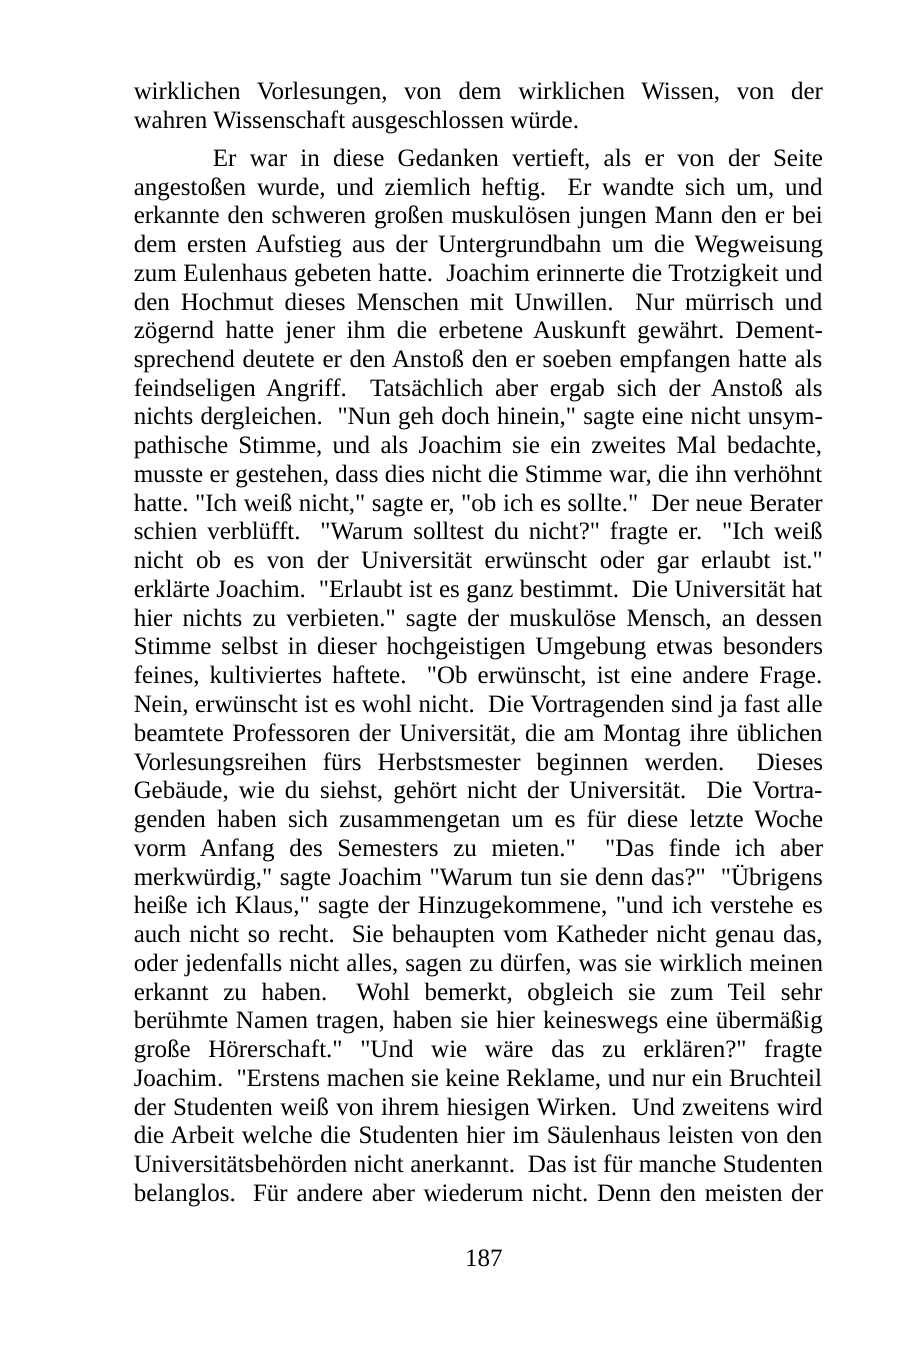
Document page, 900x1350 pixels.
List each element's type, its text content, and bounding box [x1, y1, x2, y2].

text Er war in diese Gedanken vertieft, als er von der Seite angestoßen wurde, und ziemlich heftig. Er wandte sich um, und erkannte den schweren großen muskulösen jungen Mann den er bei dem ersten Aufstieg aus der Untergrundbahn um die Wegweisung zum Eulenhaus gebeten hatte. Joachim erinnerte die Trotzigkeit und den Hochmut dieses Menschen mit Unwillen. Nur mürrisch und zögernd hatte jener ihm die erbetene Auskunft gewährt. Dement-sprechend deutete er den Anstoß den er soeben empfangen hatte als feindseligen Angriff. Tatsächlich aber ergab sich der Anstoß als nichts dergleichen. "Nun geh doch hinein," sagte eine nicht unsym-pathische Stimme, und als Joachim sie ein zweites Mal bedachte, musste er gestehen, dass dies nicht die Stimme war, die ihn verhöhnt hatte. "Ich weiß nicht," sagte er, "ob ich es sollte." Der neue Berater schien verblüfft. "Warum solltest du nicht?" fragte er. "Ich weiß nicht ob es von der Universität erwünscht oder gar erlaubt ist." erklärte Joachim. "Erlaubt ist es ganz bestimmt. Die Universität hat hier nichts zu verbieten." sagte der muskulöse Mensch, an dessen Stimme selbst in dieser hochgeistigen Umgebung etwas besonders feines, kultiviertes haftete. "Ob erwünscht, ist eine andere Frage. Nein, erwünscht ist es wohl nicht. Die Vortragenden sind ja fast alle beamtete Professoren der Universität, die am Montag ihre üblichen Vorlesungsreihen fürs Herbstsmester beginnen werden. Dieses Gebäude, wie du siehst, gehört nicht der Universität. Die Vortra-genden haben sich zusammengetan um es für diese letzte Woche vorm Anfang des Semesters zu mieten." "Das finde ich aber merkwürdig," sagte Joachim "Warum tun sie denn das?" "Übrigens heiße ich Klaus," sagte der Hinzugekommene, "und ich verstehe es auch nicht so recht. Sie behaupten vom Katheder nicht genau das, oder jedenfalls nicht alles, sagen zu dürfen, was sie wirklich meinen erkannt zu haben. Wohl bemerkt, obgleich sie zum Teil sehr berühmte Namen tragen, haben sie hier keineswegs eine übermäßig große Hörerschaft." "Und wie wäre das zu erklären?" fragte Joachim. "Erstens machen sie keine Reklame, und nur ein Bruchteil der Studenten weiß von ihrem hiesigen Wirken. Und zweitens wird die Arbeit welche die Studenten hier im Säulenhaus leisten von den Universitätsbehörden nicht anerkannt. Das ist für manche Studenten belanglos. Für andere aber wiederum nicht. Denn den meisten der [133, 143, 823, 1207]
text wirklichen Vorlesungen, von dem wirklichen Wissen, von der wahren Wissenschaft ausgeschlossen würde. [133, 76, 823, 134]
